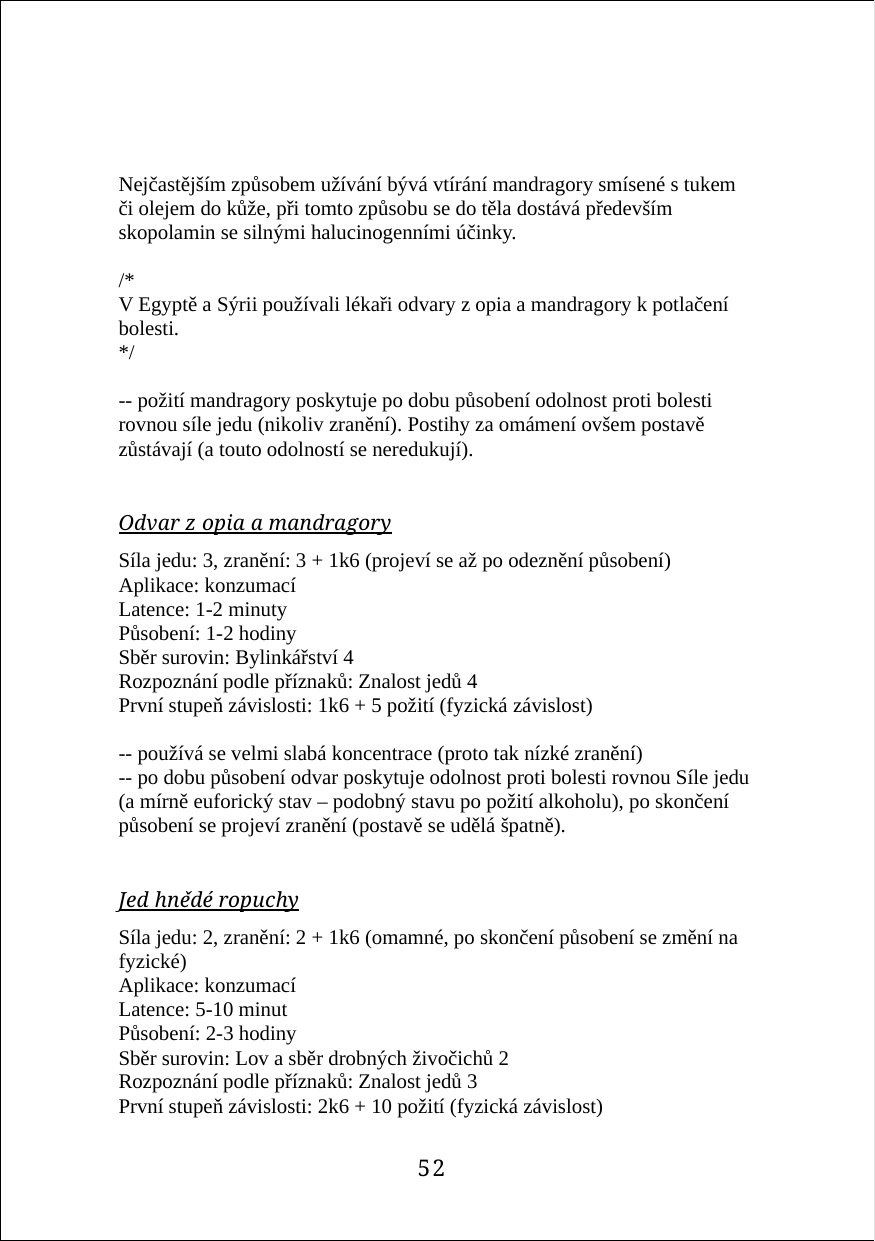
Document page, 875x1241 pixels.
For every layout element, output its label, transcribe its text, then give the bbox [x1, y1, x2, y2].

text První stupeň závislosti: 2k6 + 10 požití (fyzická závislost) [118, 1093, 756, 1118]
text -- požití mandragory poskytuje po dobu působení odolnost proti bolesti rovnou síle jedu (nikoliv zranění). Postihy za omámení ovšem postavě zůstávají (a touto odolností se neredukují). [118, 388, 756, 461]
text Rozpoznání podle příznaků: Znalost jedů 3 [118, 1069, 756, 1093]
subtitle Jed hnědé ropuchy [118, 885, 756, 913]
text Latence: 5-10 minut [118, 997, 756, 1021]
text Aplikace: konzumací [118, 973, 756, 997]
text */ [118, 340, 756, 364]
text Sběr surovin: Bylinkářství 4 [118, 645, 756, 669]
text /* [118, 268, 756, 292]
text Nejčastějším způsobem užívání bývá vtírání mandragory smísené s tukem či olejem do kůže, při tomto způsobu se do těla dostává především skopolamin se silnými halucinogenními účinky. [118, 172, 756, 244]
subtitle Odvar z opia a mandragory [118, 508, 756, 537]
text Síla jedu: 2, zranění: 2 + 1k6 (omamné, po skončení působení se změní na fyzické) [118, 925, 756, 973]
text -- používá se velmi slabá koncentrace (proto tak nízké zranění) [118, 741, 756, 765]
text Sběr surovin: Lov a sběr drobných živočichů 2 [118, 1045, 756, 1069]
text V Egyptě a Sýrii používali lékaři odvary z opia a mandragory k potlačení bolesti. [118, 292, 756, 340]
text Síla jedu: 3, zranění: 3 + 1k6 (projeví se až po odeznění působení) [118, 548, 756, 572]
text Rozpoznání podle příznaků: Znalost jedů 4 [118, 669, 756, 693]
text Působení: 2-3 hodiny [118, 1021, 756, 1045]
text První stupeň závislosti: 1k6 + 5 požití (fyzická závislost) [118, 693, 756, 717]
text Latence: 1-2 minuty [118, 597, 756, 621]
text -- po dobu působení odvar poskytuje odolnost proti bolesti rovnou Síle jedu (a mírně euforický stav – podobný stavu po požití alkoholu), po skončení působení se projeví zranění (postavě se udělá špatně). [118, 765, 756, 837]
text Působení: 1-2 hodiny [118, 621, 756, 645]
text Aplikace: konzumací [118, 572, 756, 597]
